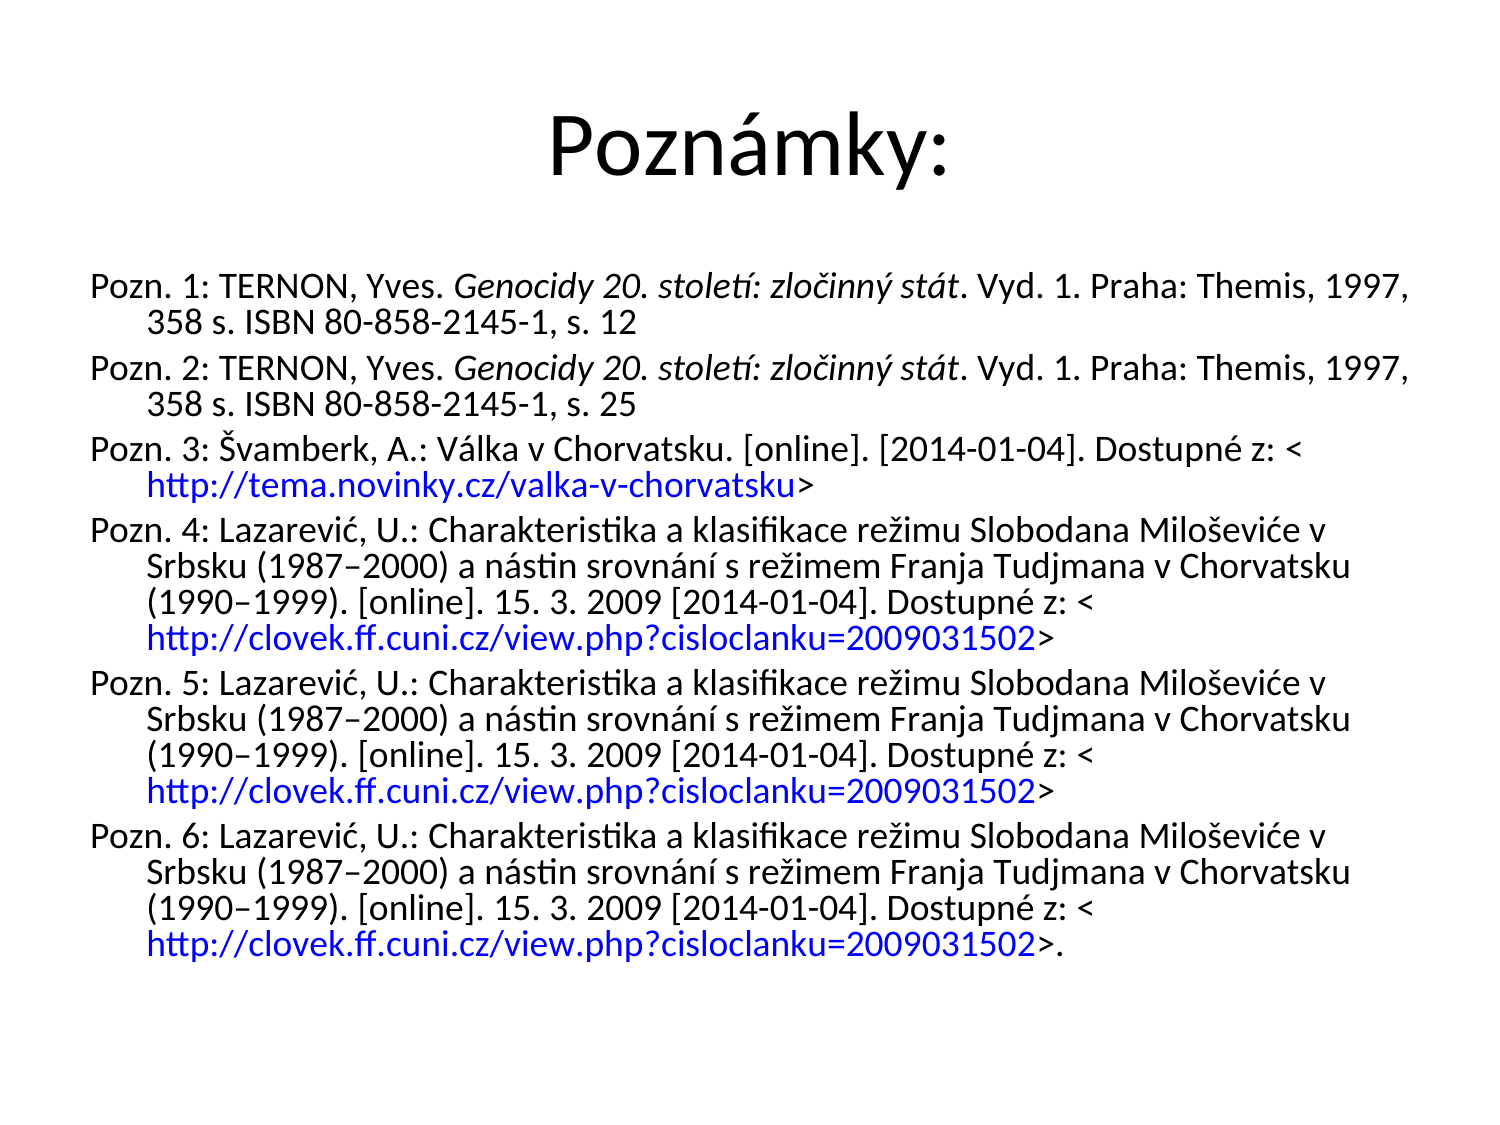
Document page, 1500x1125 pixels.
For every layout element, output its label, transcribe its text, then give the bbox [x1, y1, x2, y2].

title Poznámky: [75, 45, 1426, 233]
list Pozn. 1: TERNON, Yves. Genocidy 20. století: zločinný stát. Vyd. 1. Praha: Themis, 1997, 358 s. ISBN 80-858-2145-1, s. 12 Pozn. 2: TERNON, Yves. Genocidy 20. století: zločinný stát. Vyd. 1. Praha: Themis, 1997, 358 s. ISBN 80-858-2145-1, s. 25 Pozn. 3: Švamberk, A.: Válka v Chorvatsku. [online]. [2014-01-04]. Dostupné z: <http://tema.novinky.cz/valka-v-chorvatsku> Pozn. 4: Lazarević, U.: Charakteristika a klasifikace režimu Slobodana Miloševiće v Srbsku (1987–2000) a nástin srovnání s režimem Franja Tudjmana v Chorvatsku (1990–1999). [online]. 15. 3. 2009 [2014-01-04]. Dostupné z: <http://clovek.ff.cuni.cz/view.php?cisloclanku=2009031502> Pozn. 5: Lazarević, U.: Charakteristika a klasifikace režimu Slobodana Miloševiće v Srbsku (1987–2000) a nástin srovnání s režimem Franja Tudjmana v Chorvatsku (1990–1999). [online]. 15. 3. 2009 [2014-01-04]. Dostupné z: <http://clovek.ff.cuni.cz/view.php?cisloclanku=2009031502> Pozn. 6: Lazarević, U.: Charakteristika a klasifikace režimu Slobodana Miloševiće v Srbsku (1987–2000) a nástin srovnání s režimem Franja Tudjmana v Chorvatsku (1990–1999). [online]. 15. 3. 2009 [2014-01-04]. Dostupné z: <http://clovek.ff.cuni.cz/view.php?cisloclanku=2009031502>. [75, 262, 1426, 1125]
